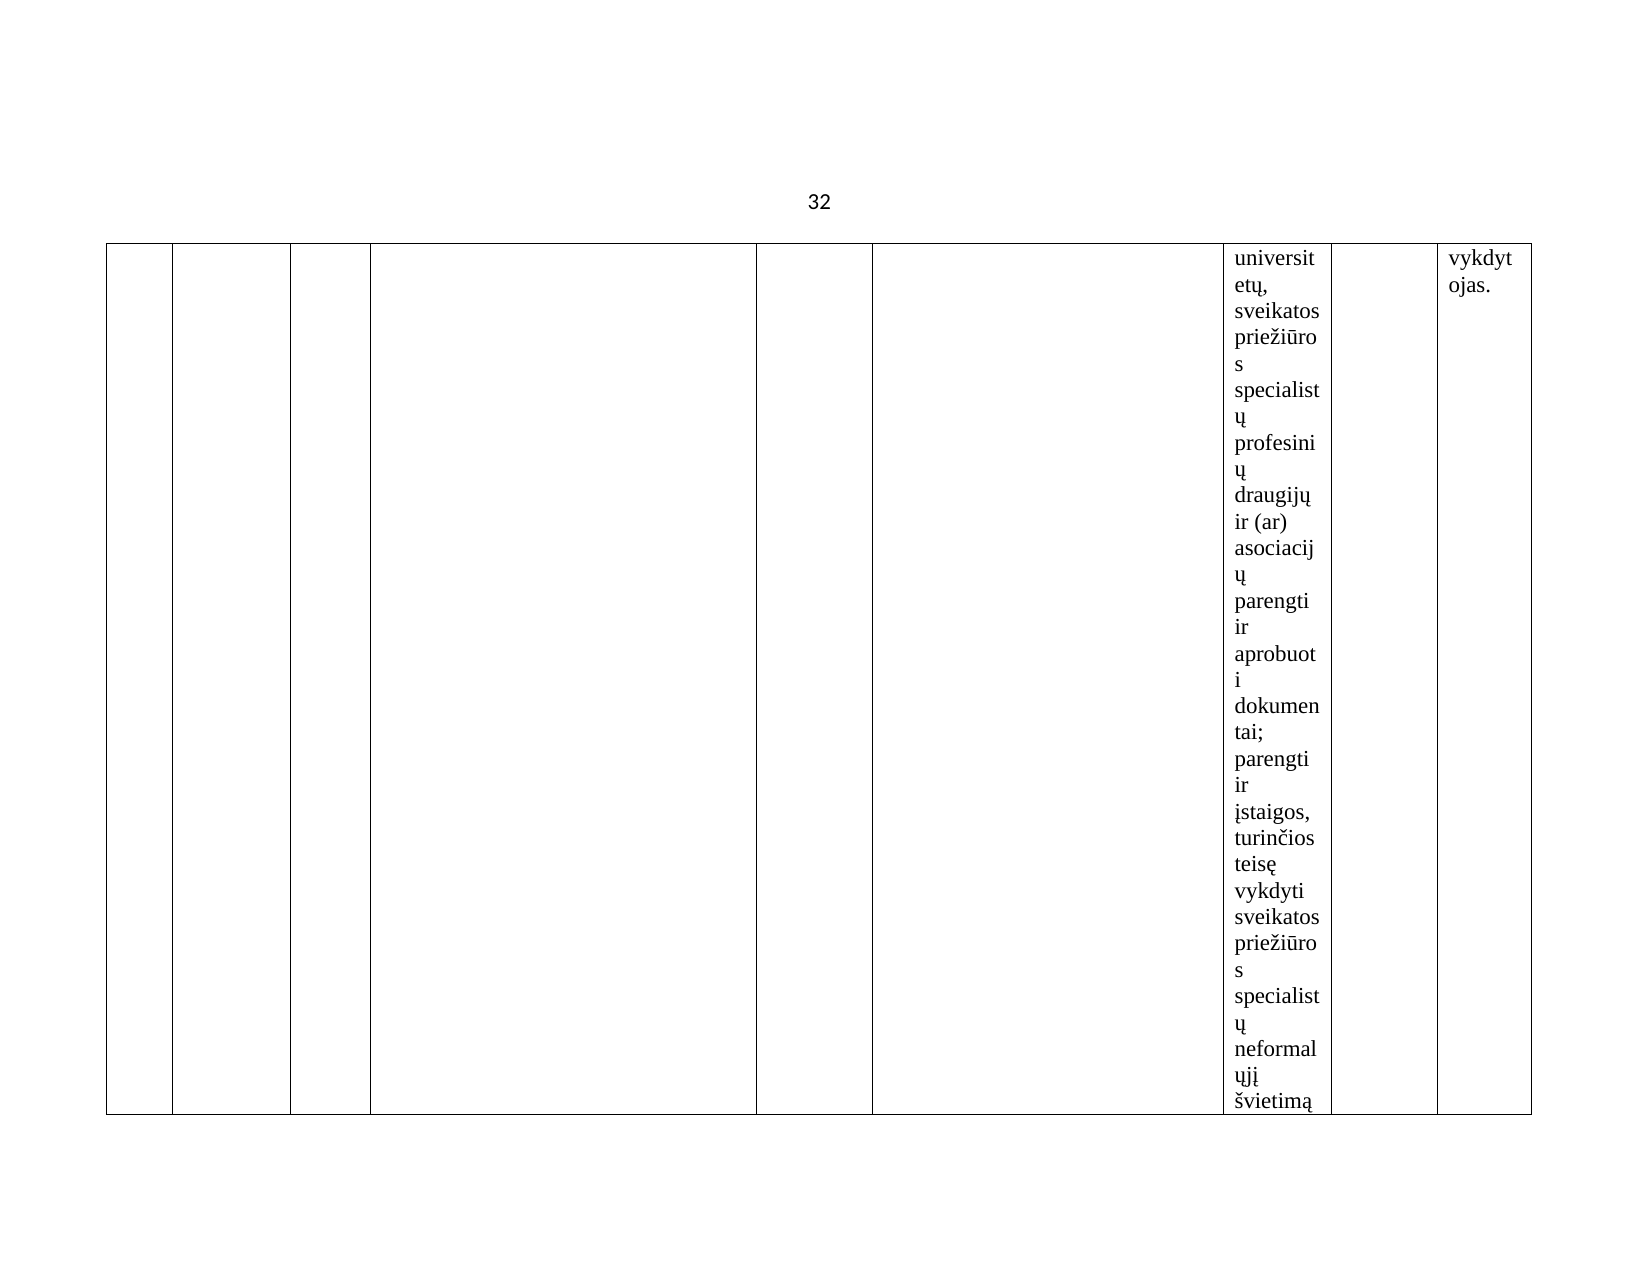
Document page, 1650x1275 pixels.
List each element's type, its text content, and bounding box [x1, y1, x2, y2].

table_cell [757, 244, 872, 1114]
table_cell [107, 244, 172, 1114]
table_cell [873, 244, 1223, 1114]
table_cell universitetų, sveikatos priežiūros specialistų profesinių draugijų ir (ar) asociacijų parengti ir aprobuoti dokumentai; parengti ir įstaigos, turinčios teisę vykdyti sveikatos priežiūros specialistų neformalųjį švietimą [1224, 244, 1331, 1114]
table_cell [173, 244, 290, 1114]
table_cell [1332, 244, 1437, 1114]
table_cell [291, 244, 370, 1114]
table_cell [371, 244, 756, 1114]
table_cell vykdytojas. [1438, 244, 1531, 1114]
